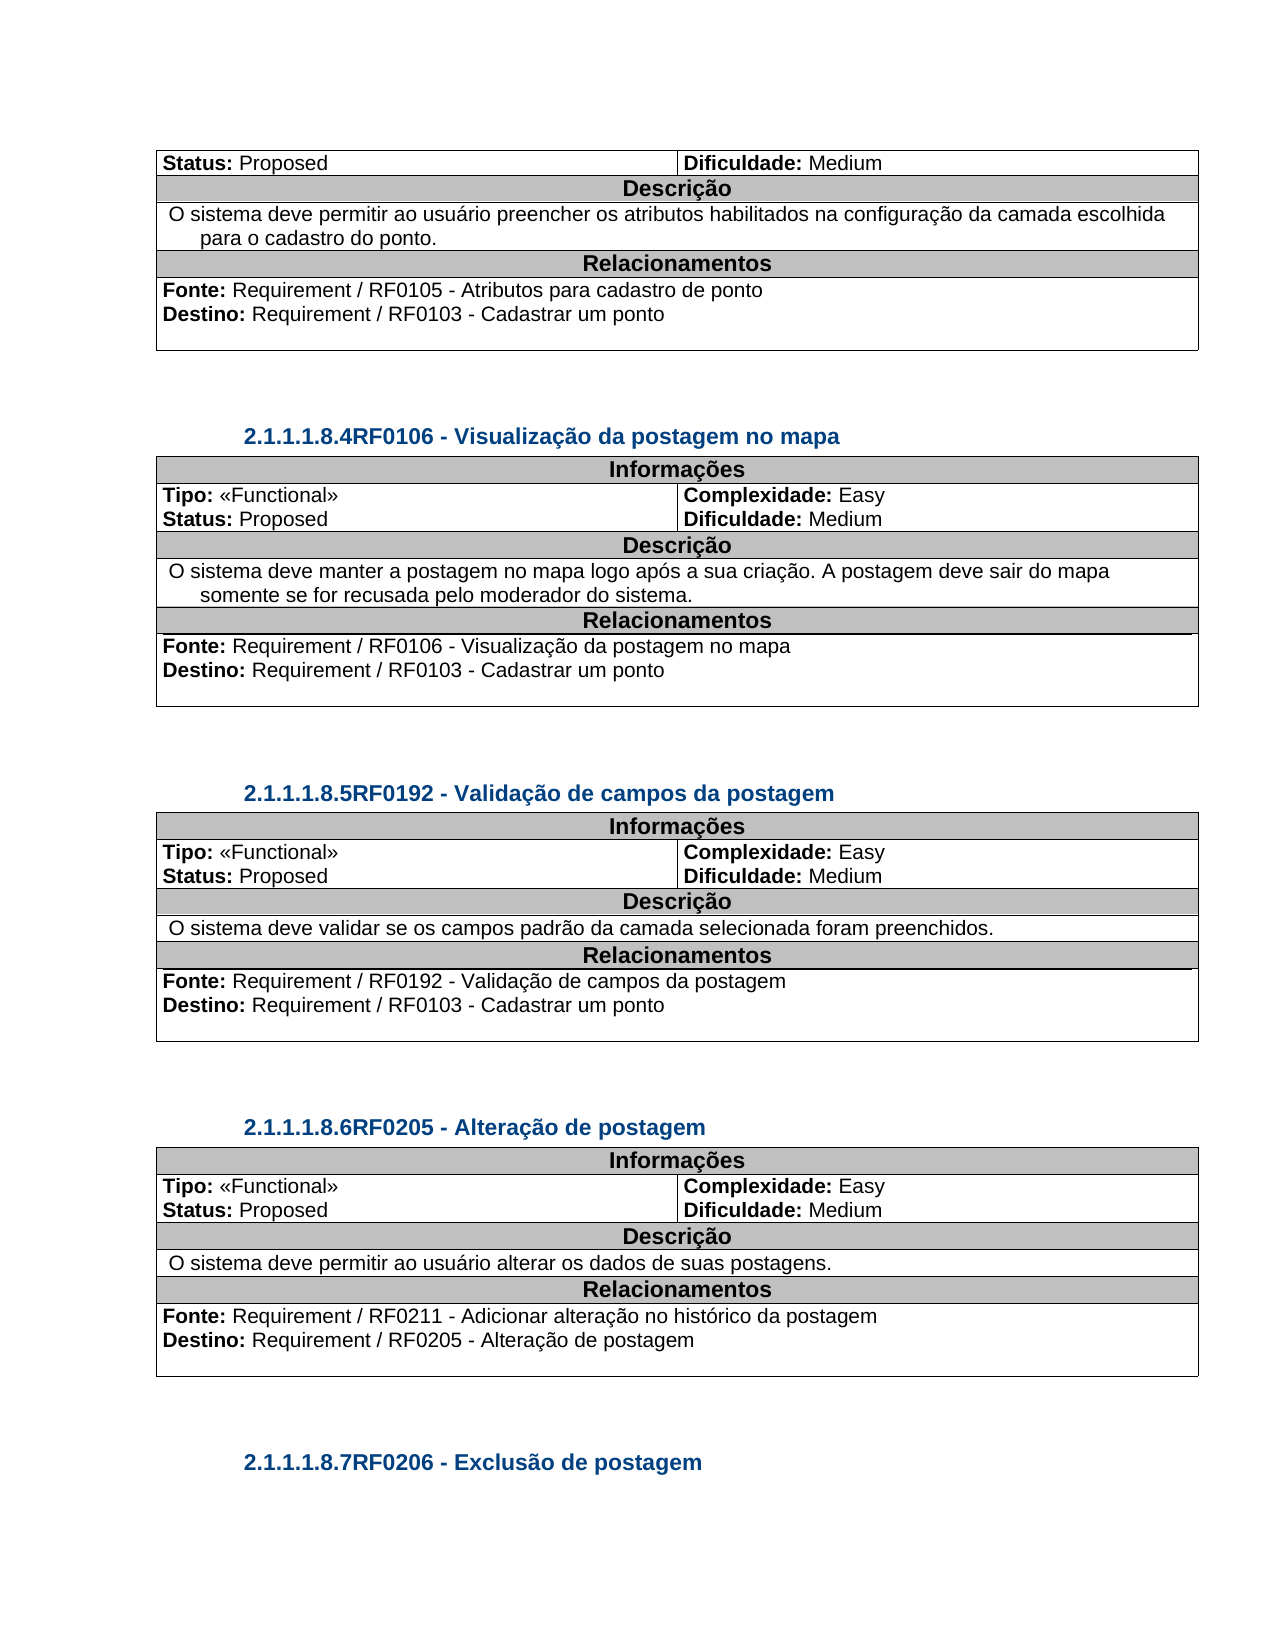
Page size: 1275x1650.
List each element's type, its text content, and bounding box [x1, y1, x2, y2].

table_header Informações [157, 1148, 1198, 1174]
table_cell [1192, 1304, 1198, 1376]
table_header Fonte: Requirement / RF0211 - Adicionar alteração no histórico da postagem Destino: Requirement / RF0205 - Alteração de postagem [163, 1304, 1192, 1376]
table_cell O sistema deve permitir ao usuário preencher os atributos habilitados na configuração da camada escolhida para o cadastro do ponto. [157, 203, 1198, 250]
table_cell [1192, 634, 1198, 706]
table_header Fonte: Requirement / RF0105 - Atributos para cadastro de ponto Destino: Requirement / RF0103 - Cadastrar um ponto [163, 278, 1192, 349]
table_cell Tipo: «Functional» Status: Proposed [157, 840, 677, 888]
table_cell [157, 1304, 163, 1376]
table_cell Tipo: «Functional» Status: Proposed [157, 484, 677, 531]
table_cell O sistema deve validar se os campos padrão da camada selecionada foram preenchidos. [157, 916, 1198, 941]
table_cell Descrição [157, 176, 1198, 201]
table_header Informações [157, 457, 1198, 483]
table_cell Complexidade: Easy Dificuldade: Medium [678, 484, 1198, 531]
table_header Informações [157, 813, 1198, 839]
table_cell [157, 278, 1198, 350]
table_header Fonte: Requirement / RF0192 - Validação de campos da postagem Destino: Requirement / RF0103 - Cadastrar um ponto [163, 970, 1192, 1041]
table_cell Relacionamentos [157, 251, 1198, 277]
table_cell [157, 969, 163, 1041]
table_cell Descrição [157, 889, 1198, 914]
list RF0192 - Validação de campos da postagem [244, 780, 1125, 806]
table_cell Tipo: «Functional» Status: Proposed [157, 1175, 677, 1222]
list RF0206 - Exclusão de postagem [244, 1449, 1125, 1475]
table_cell [157, 634, 163, 706]
table_cell Status: Proposed [157, 151, 677, 174]
table_cell Descrição [157, 1223, 1198, 1249]
table_cell Descrição [157, 532, 1198, 558]
table_cell O sistema deve permitir ao usuário alterar os dados de suas postagens. [157, 1250, 1198, 1276]
list RF0205 - Alteração de postagem [244, 1114, 1125, 1141]
table_cell Relacionamentos [157, 608, 1198, 633]
table_cell Complexidade: Easy Dificuldade: Medium [678, 840, 1198, 888]
table_cell Relacionamentos [157, 942, 1198, 968]
table_cell [1192, 969, 1198, 1041]
table_cell Complexidade: Easy Dificuldade: Medium [678, 1175, 1198, 1222]
list RF0106 - Visualização da postagem no mapa [244, 423, 1125, 449]
table_cell Relacionamentos [157, 1277, 1198, 1303]
table_cell O sistema deve manter a postagem no mapa logo após a sua criação. A postagem deve sair do mapa somente se for recusada pelo moderador do sistema. [157, 559, 1198, 606]
table_header Fonte: Requirement / RF0106 - Visualização da postagem no mapa Destino: Requirement / RF0103 - Cadastrar um ponto [163, 635, 1192, 706]
table_cell Dificuldade: Medium [678, 151, 1198, 174]
